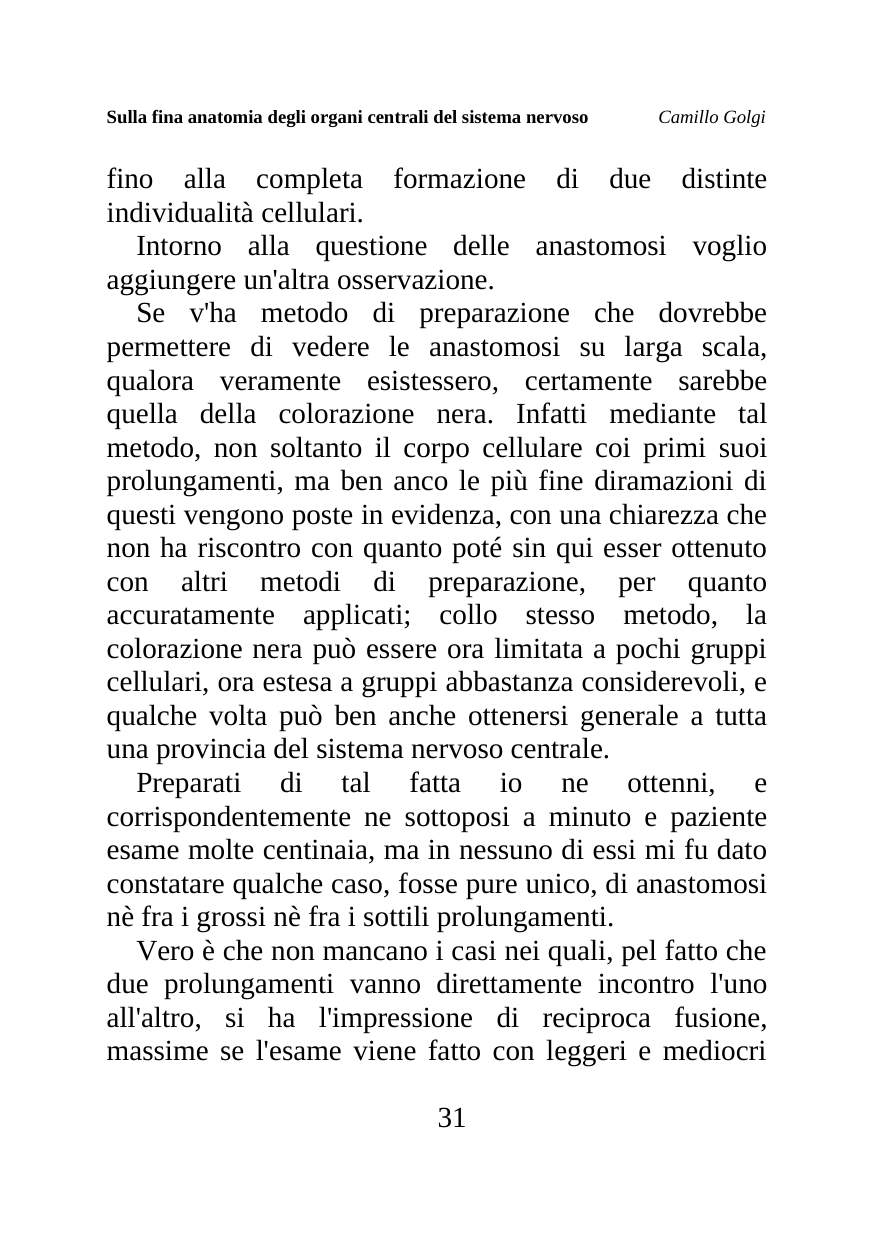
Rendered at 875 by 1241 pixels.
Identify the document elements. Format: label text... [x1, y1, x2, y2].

text Intorno alla questione delle anastomosi voglio aggiungere un'altra osservazione. [106, 228, 768, 296]
text Vero è che non mancano i casi nei quali, pel fatto che due prolungamenti vanno direttamente incontro l'uno all'altro, si ha l'impressione di reciproca fusione, massime se l'esame viene fatto con leggeri e mediocri [106, 933, 768, 1067]
text Preparati di tal fatta io ne ottenni, e corrispondentemente ne sottoposi a minuto e paziente esame molte centinaia, ma in nessuno di essi mi fu dato constatare qualche caso, fosse pure unico, di anastomosi nè fra i grossi nè fra i sottili prolungamenti. [106, 765, 768, 933]
text fino alla completa formazione di due distinte individualità cellulari. [106, 161, 768, 228]
text Se v'ha metodo di preparazione che dovrebbe permettere di vedere le anastomosi su larga scala, qualora veramente esistessero, certamente sarebbe quella della colorazione nera. Infatti mediante tal metodo, non soltanto il corpo cellulare coi primi suoi prolungamenti, ma ben anco le più fine diramazioni di questi vengono poste in evidenza, con una chiarezza che non ha riscontro con quanto poté sin qui esser ottenuto con altri metodi di preparazione, per quanto accuratamente applicati; collo stesso metodo, la colorazione nera può essere ora limitata a pochi gruppi cellulari, ora estesa a gruppi abbastanza considerevoli, e qualche volta può ben anche ottenersi generale a tutta una provincia del sistema nervoso centrale. [106, 296, 768, 765]
